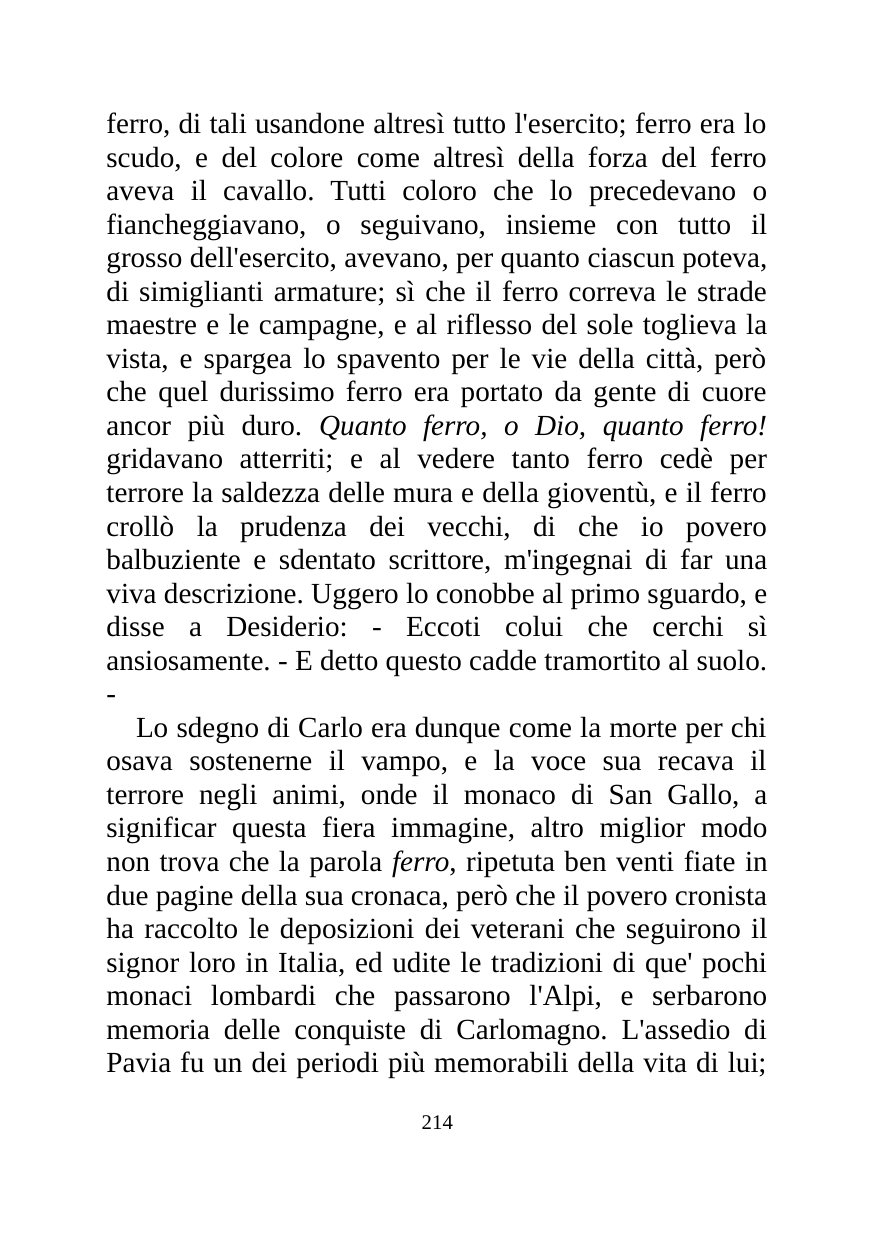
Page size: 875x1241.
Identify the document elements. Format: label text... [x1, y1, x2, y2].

text Lo sdegno di Carlo era dunque come la morte per chi osava sostenerne il vampo, e la voce sua recava il terrore negli animi, onde il monaco di San Gallo, a significar questa fiera immagine, altro miglior modo non trova che la parola ferro, ripetuta ben venti fiate in due pagine della sua cronaca, però che il povero cronista ha raccolto le deposizioni dei veterani che seguirono il signor loro in Italia, ed udite le tradizioni di que' pochi monaci lombardi che passarono l'Alpi, e serbarono memoria delle conquiste di Carlomagno. L'assedio di Pavia fu un dei periodi più memorabili della vita di lui; [106, 710, 768, 1079]
text ferro, di tali usandone altresì tutto l'esercito; ferro era lo scudo, e del colore come altresì della forza del ferro aveva il cavallo. Tutti coloro che lo precedevano o fiancheggiavano, o seguivano, insieme con tutto il grosso dell'esercito, avevano, per quanto ciascun poteva, di simiglianti armature; sì che il ferro correva le strade maestre e le campagne, e al riflesso del sole toglieva la vista, e spargea lo spavento per le vie della città, però che quel durissimo ferro era portato da gente di cuore ancor più duro. Quanto ferro, o Dio, quanto ferro! gridavano atterriti; e al vedere tanto ferro cedè per terrore la saldezza delle mura e della gioventù, e il ferro crollò la prudenza dei vecchi, di che io povero balbuziente e sdentato scrittore, m'ingegnai di far una viva descrizione. Uggero lo conobbe al primo sguardo, e disse a Desiderio: - Eccoti colui che cerchi sì ansiosamente. - E detto questo cadde tramortito al suolo. - [106, 106, 768, 710]
